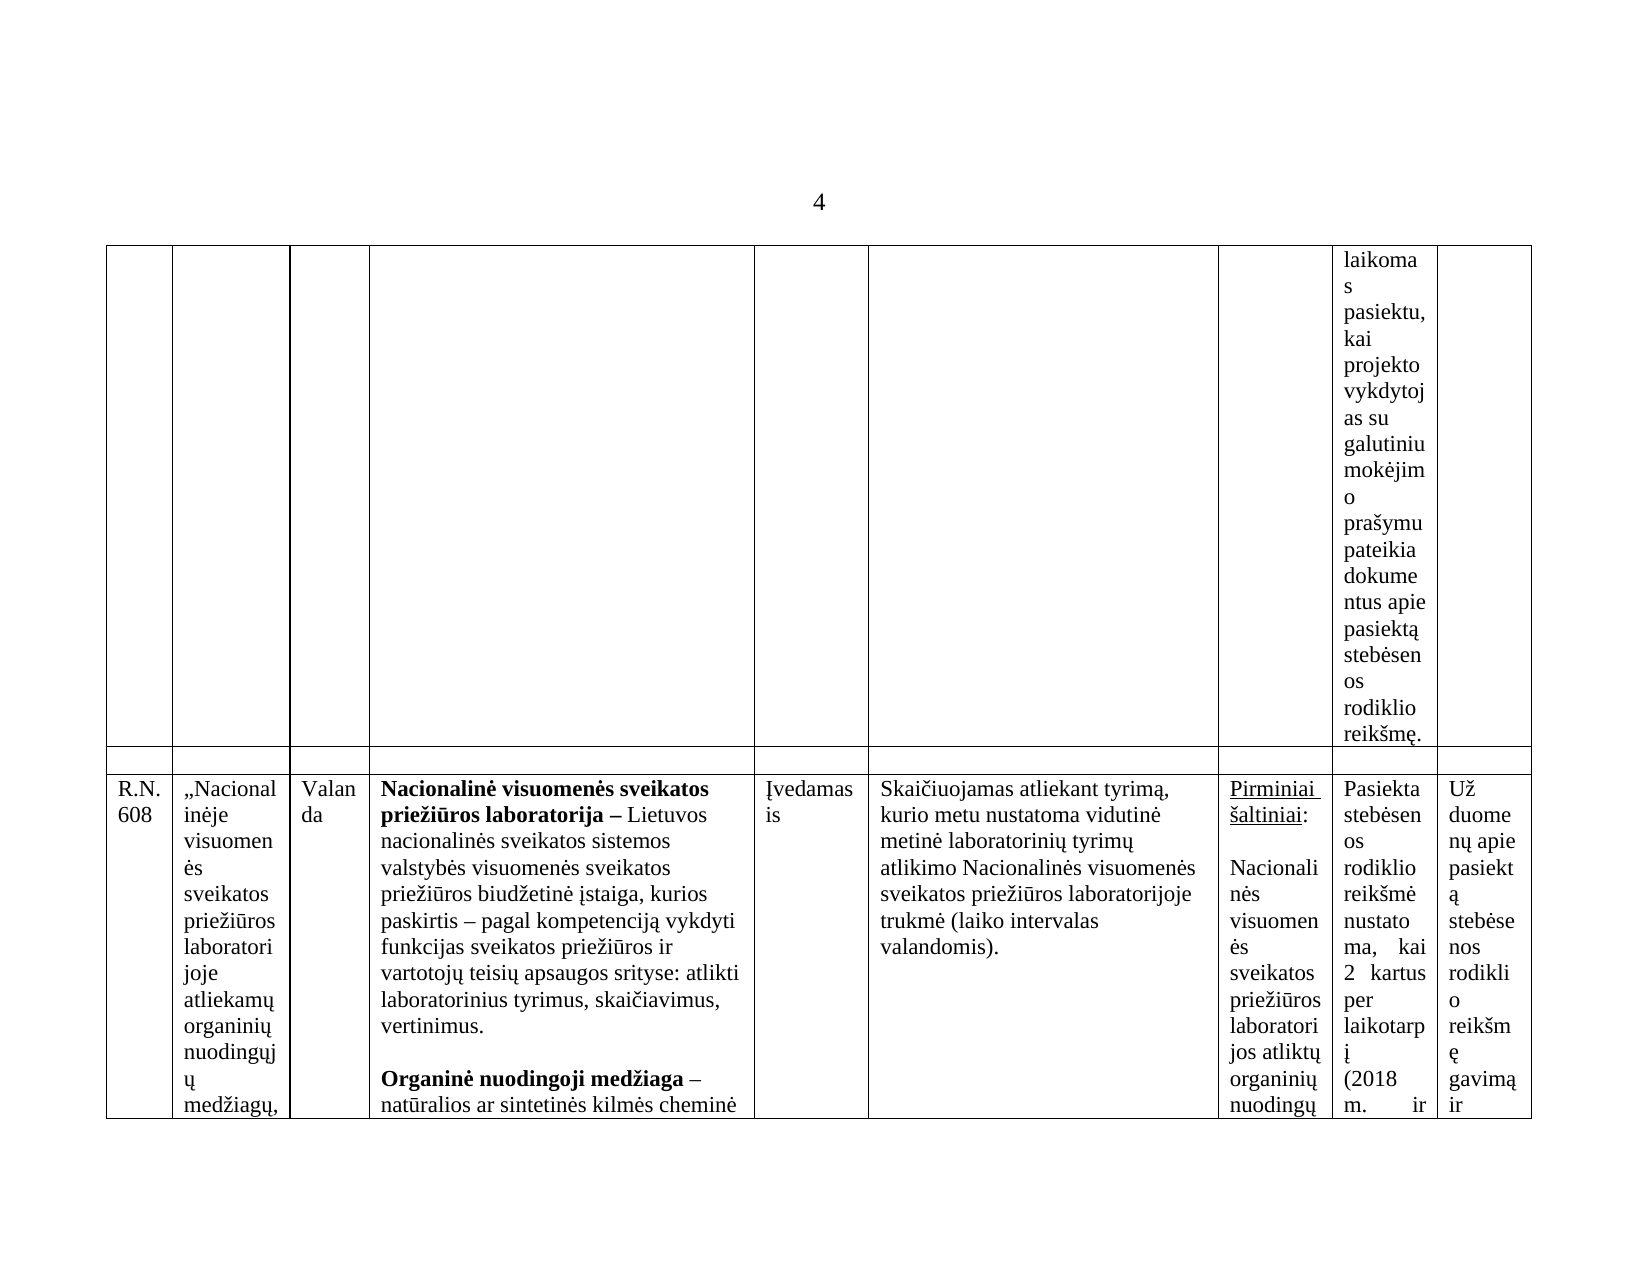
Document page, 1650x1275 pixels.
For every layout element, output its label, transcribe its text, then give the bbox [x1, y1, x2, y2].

table_cell [1333, 747, 1437, 774]
table_cell [370, 747, 754, 774]
table_cell [1438, 747, 1531, 774]
table_cell [173, 747, 289, 774]
table_cell Nacionalinė visuomenės sveikatos priežiūros laboratorija – Lietuvos nacionalinės sveikatos sistemos valstybės visuomenės sveikatos priežiūros biudžetinė įstaiga, kurios paskirtis – pagal kompetenciją vykdyti funkcijas sveikatos priežiūros ir vartotojų teisių apsaugos srityse: atlikti laboratorinius tyrimus, skaičiavimus, vertinimus. Organinė nuodingoji medžiaga – natūralios ar sintetinės kilmės cheminė [370, 775, 754, 1117]
table_cell [173, 246, 289, 746]
table_cell Įvedamasis [755, 775, 868, 1117]
table_cell [107, 747, 172, 774]
table_cell laikomas pasiektu, kai projekto vykdytojas su galutiniu mokėjimo prašymu pateikia dokumentus apie pasiektą stebėsenos rodiklio reikšmę. [1333, 246, 1437, 746]
table_cell [1219, 246, 1332, 746]
table_cell Už duomenų apie pasiektą stebėsenos rodiklio reikšmę gavimą ir [1438, 775, 1531, 1117]
table_cell [291, 246, 369, 746]
table_cell Valanda [291, 775, 369, 1117]
table_cell Pasiekta stebėsenos rodiklio reikšmė nustatoma, kai 2 kartus per laikotarpį (2018 m. ir [1333, 775, 1437, 1117]
table_cell [869, 747, 1218, 774]
table_cell R.N.608 [107, 775, 172, 1117]
table_cell Skaičiuojamas atliekant tyrimą, kurio metu nustatoma vidutinė metinė laboratorinių tyrimų atlikimo Nacionalinės visuomenės sveikatos priežiūros laboratorijoje trukmė (laiko intervalas valandomis). [869, 775, 1218, 1117]
table_cell [1438, 246, 1531, 746]
table_cell [869, 246, 1218, 746]
table_cell [107, 246, 172, 746]
table_cell Pirminiai šaltiniai: Nacionalinės visuomenės sveikatos priežiūros laboratorijos atliktų organinių nuodingų [1219, 775, 1332, 1117]
table_cell [291, 747, 369, 774]
table_cell „Nacionalinėje visuomenės sveikatos priežiūros laboratorijoje atliekamų organinių nuodingųjų medžiagų, [173, 775, 289, 1117]
table_cell [755, 747, 868, 774]
table_cell [1219, 747, 1332, 774]
table_cell [755, 246, 868, 746]
table_cell [370, 246, 754, 746]
